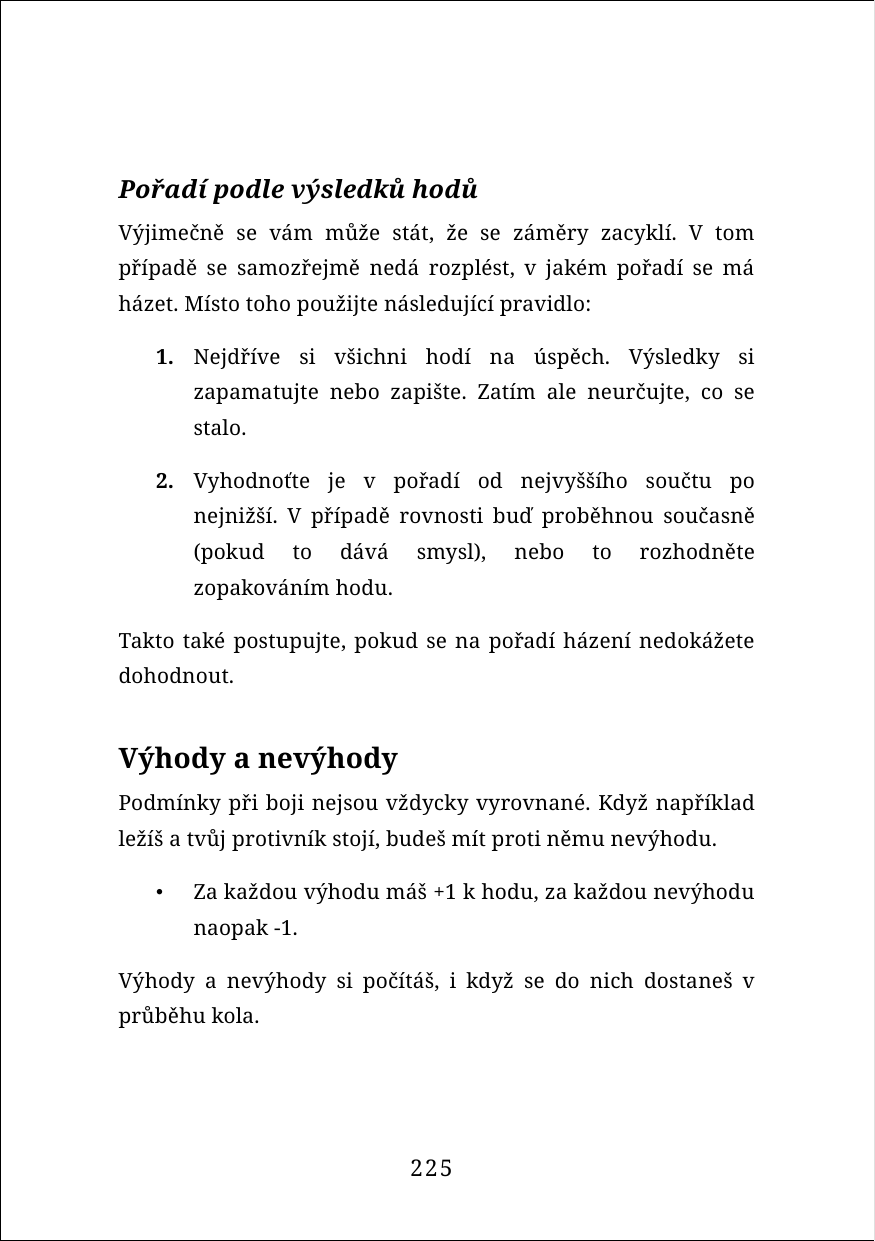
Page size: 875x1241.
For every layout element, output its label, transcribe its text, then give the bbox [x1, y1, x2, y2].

subtitle Pořadí podle výsledků hodů [118, 172, 756, 206]
list Vyhodnoťte je v pořadí od nejvyššího součtu po nejnižší. V případě rovnosti buď proběhnou současně (pokud to dává smysl), nebo to rozhodněte zopakováním hodu. [156, 466, 756, 601]
list Za každou výhodu máš +1 k hodu, za každou nevýhodu naopak -1. [156, 877, 756, 941]
subtitle Výhody a nevýhody [118, 738, 756, 777]
text Podmínky při boji nejsou vždycky vyrovnané. Když například ležíš a tvůj protivník stojí, budeš mít proti němu nevýhodu. [118, 788, 756, 852]
text Takto také postupujte, pokud se na pořadí házení nedokážete dohodnout. [118, 626, 756, 690]
text Výhody a nevýhody si počítáš, i když se do nich dostaneš v průběhu kola. [118, 966, 756, 1030]
text Výjimečně se vám může stát, že se záměry zacyklí. V tom případě se samozřejmě nedá rozplést, v jakém pořadí se má házet. Místo toho použijte následující pravidlo: [118, 218, 756, 317]
list Nejdříve si všichni hodí na úspěch. Výsledky si zapamatujte nebo zapište. Zatím ale neurčujte, co se stalo. [156, 342, 756, 441]
